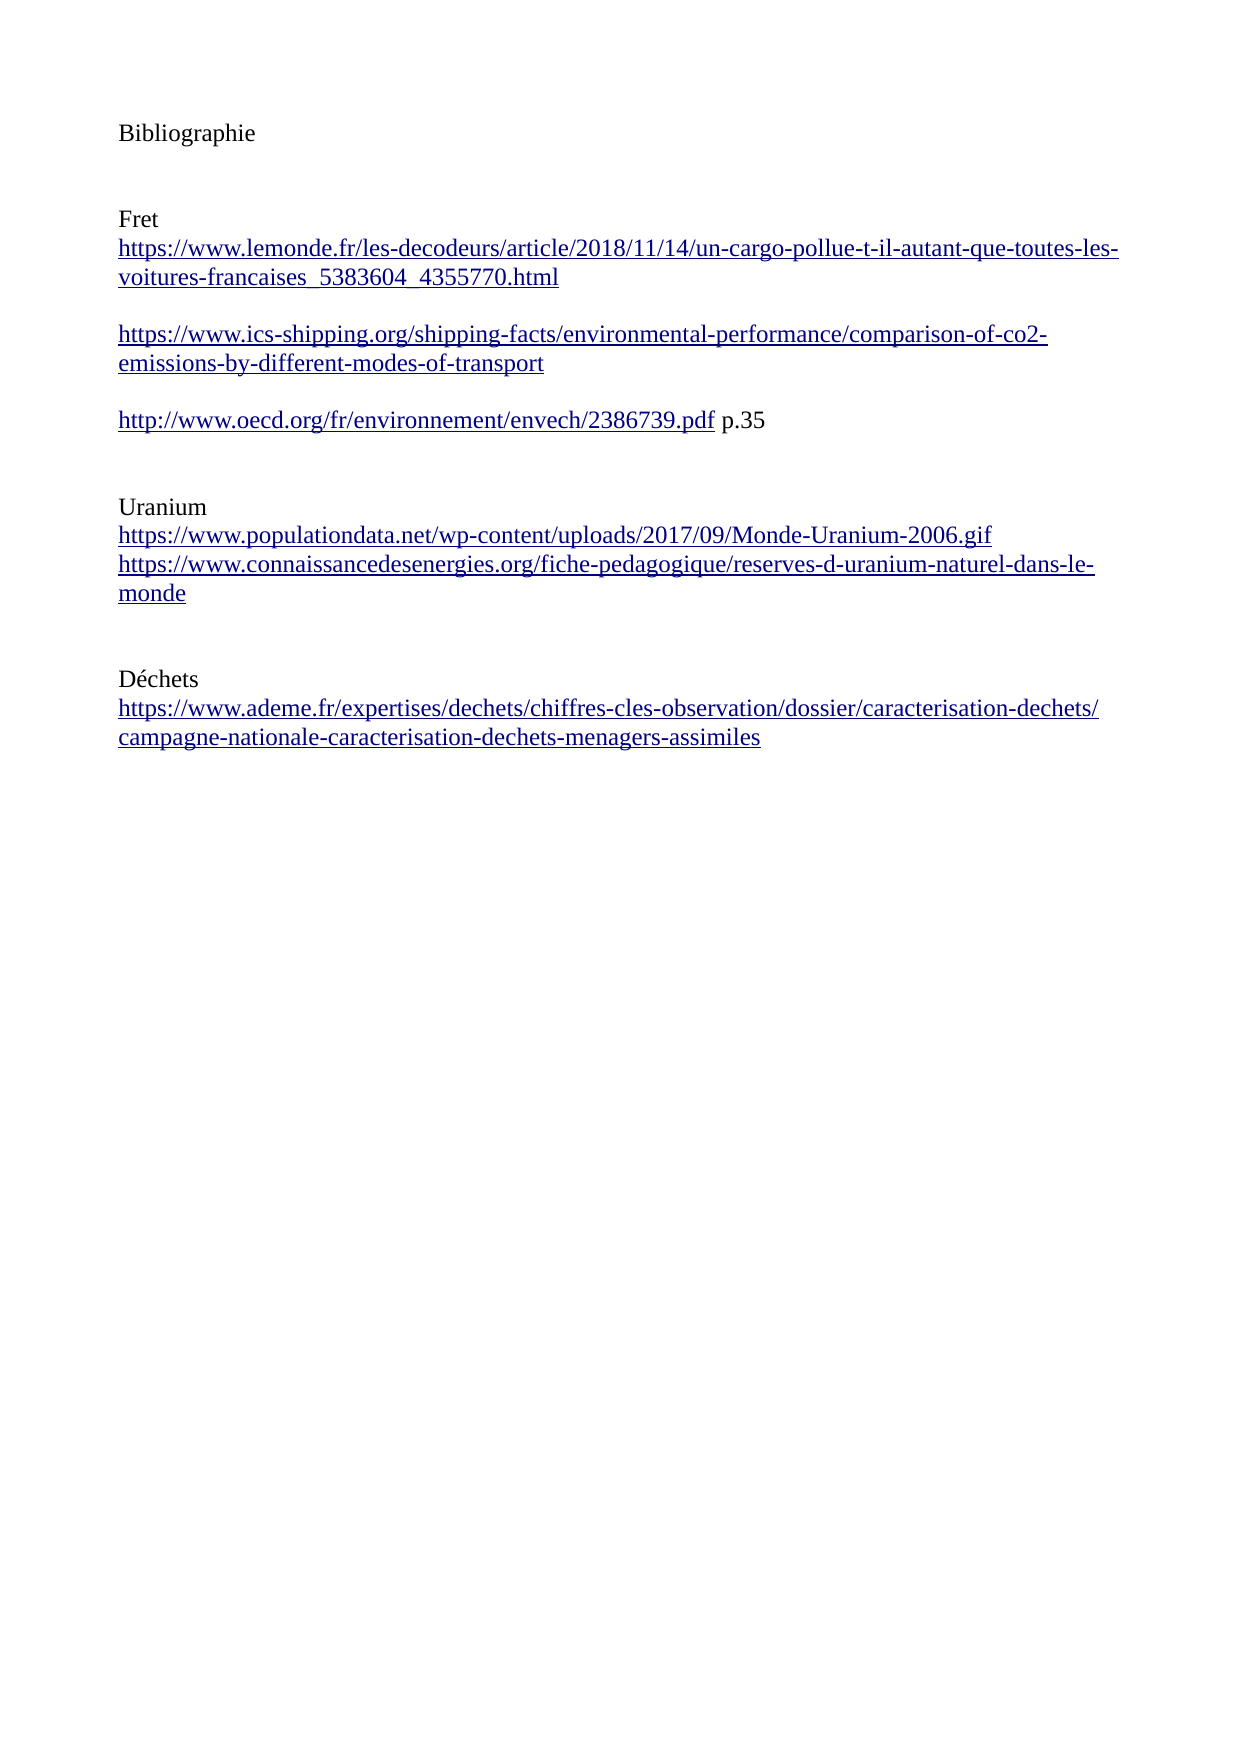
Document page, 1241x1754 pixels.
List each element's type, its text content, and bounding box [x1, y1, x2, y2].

text https://www.populationdata.net/wp-content/uploads/2017/09/Monde-Uranium-2006.gif [118, 521, 1122, 549]
text https://www.connaissancedesenergies.org/fiche-pedagogique/reserves-d-uranium-naturel-dans-le-monde [118, 549, 1122, 607]
text Bibliographie [118, 118, 1122, 147]
text https://www.ademe.fr/expertises/dechets/chiffres-cles-observation/dossier/caracterisation-dechets/campagne-nationale-caracterisation-dechets-menagers-assimiles [118, 693, 1122, 751]
text Fret [118, 204, 1122, 233]
text Déchets [118, 664, 1122, 693]
text Uranium [118, 492, 1122, 521]
text https://www.ics-shipping.org/shipping-facts/environmental-performance/comparison-of-co2-emissions-by-different-modes-of-transport [118, 319, 1122, 377]
text https://www.lemonde.fr/les-decodeurs/article/2018/11/14/un-cargo-pollue-t-il-autant-que-toutes-les-voitures-francaises_5383604_4355770.html [118, 233, 1122, 291]
text http://www.oecd.org/fr/environnement/envech/2386739.pdf p.35 [118, 406, 1122, 434]
